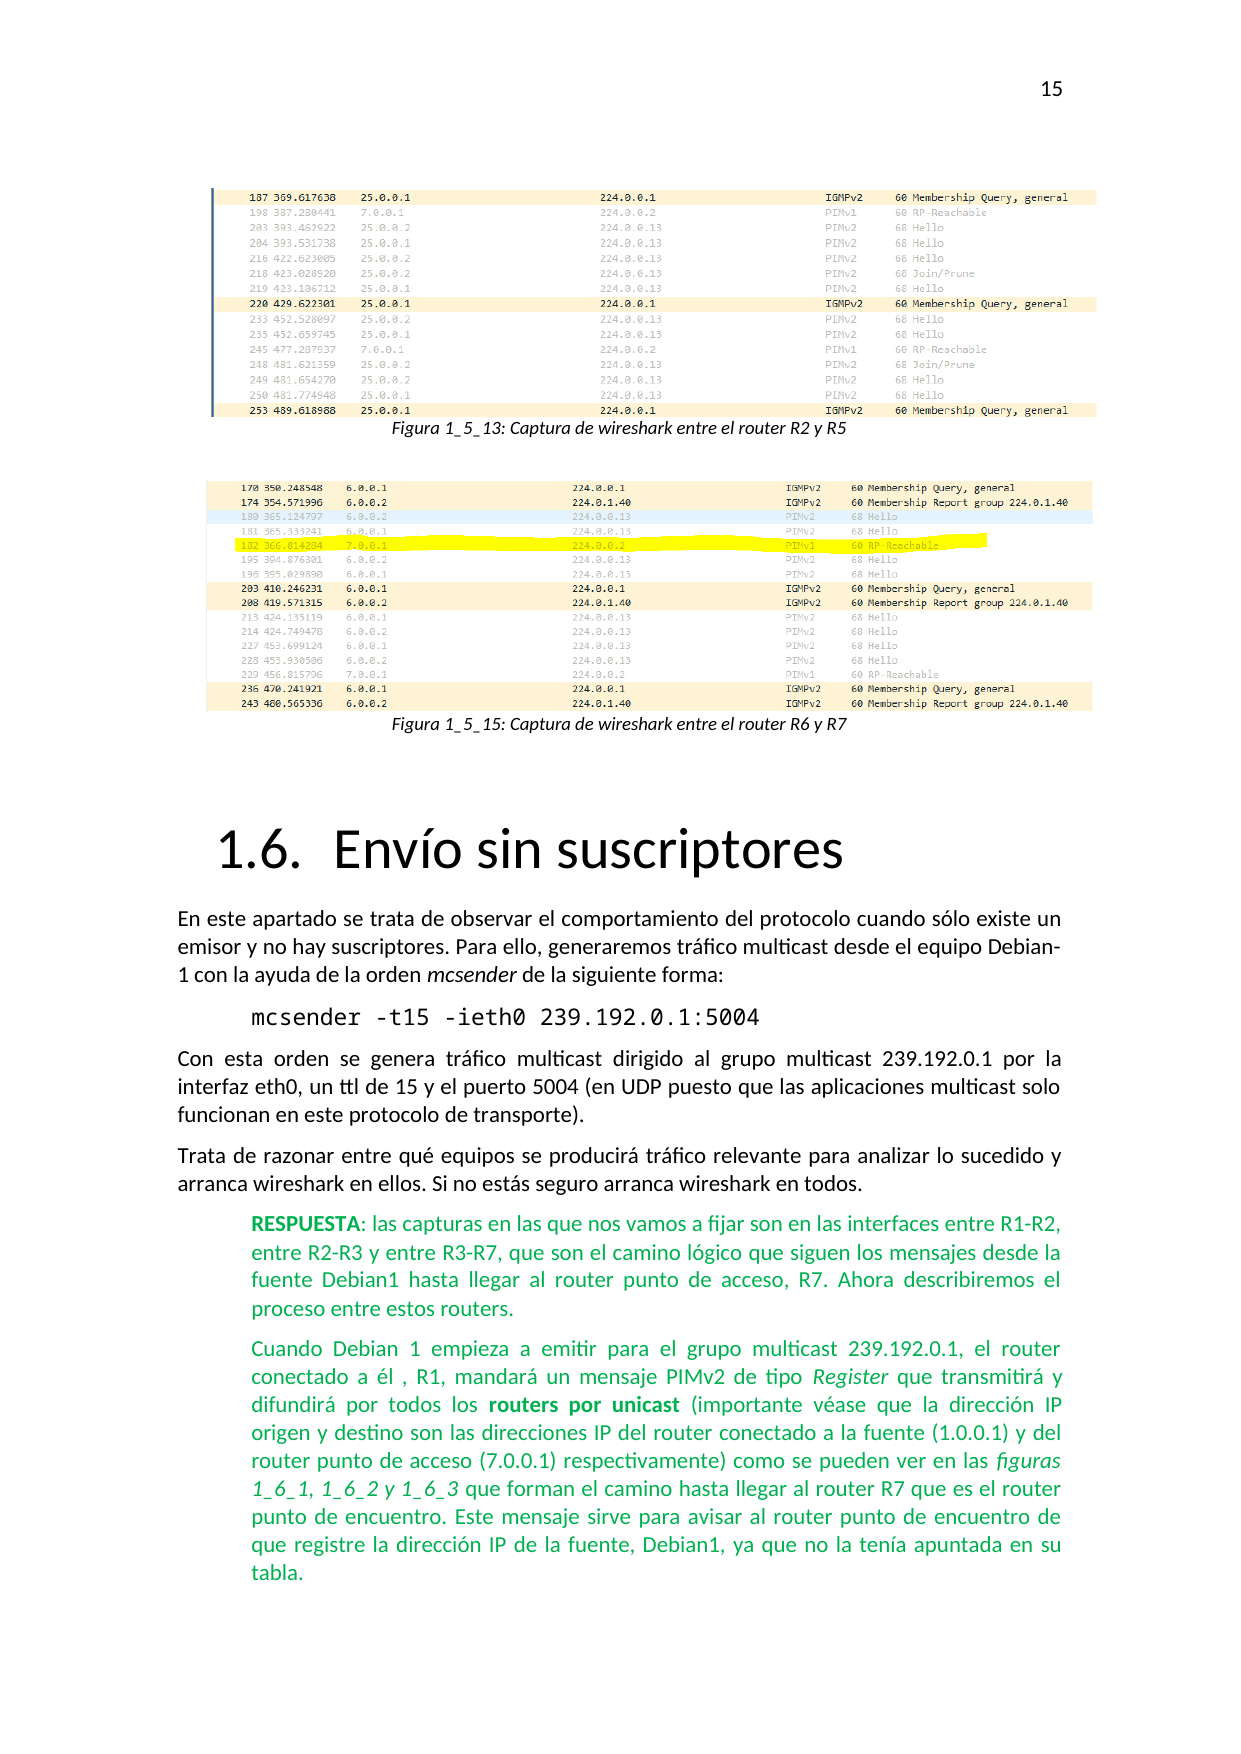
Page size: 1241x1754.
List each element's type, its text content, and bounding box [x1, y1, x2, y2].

text En este apartado se trata de observar el comportamiento del protocolo cuando sólo existe un emisor y no hay suscriptores. Para ello, generaremos tráfico multicast desde el equipo Debian-1 con la ayuda de la orden mcsender de la siguiente forma: [177, 904, 1063, 988]
text Trata de razonar entre qué equipos se producirá tráfico relevante para analizar lo sucedido y arranca wireshark en ellos. Si no estás seguro arranca wireshark en todos. [177, 1141, 1063, 1197]
text Figura 1_5_15: Captura de wireshark entre el router R6 y R7 [177, 463, 1063, 735]
text Con esta orden se genera tráfico multicast dirigido al grupo multicast 239.192.0.1 por la interfaz eth0, un ttl de 15 y el puerto 5004 (en UDP puesto que las aplicaciones multicast solo funcionan en este protocolo de transporte). [177, 1044, 1063, 1128]
text Cuando Debian 1 empieza a emitir para el grupo multicast 239.192.0.1, el router conectado a él , R1, mandará un mensaje PIMv2 de tipo Register que transmitirá y difundirá por todos los routers por unicast (importante véase que la dirección IP origen y destino son las direcciones IP del router conectado a la fuente (1.0.0.1) y del router punto de acceso (7.0.0.1) respectivamente) como se pueden ver en las figuras 1_6_1, 1_6_2 y 1_6_3 que forman el camino hasta llegar al router R7 que es el router punto de encuentro. Este mensaje sirve para avisar al router punto de encuentro de que registre la dirección IP de la fuente, Debian1, ya que no la tenía apuntada en su tabla. [251, 1334, 1063, 1586]
subtitle Envío sin suscriptores [215, 812, 1063, 883]
text mcsender -t15 -ieth0 239.192.0.1:5004 [251, 1001, 1063, 1032]
text RESPUESTA: las capturas en las que nos vamos a fijar son en las interfaces entre R1-R2, entre R2-R3 y entre R3-R7, que son el camino lógico que siguen los mensajes desde la fuente Debian1 hasta llegar al router punto de acceso, R7. Ahora describiremos el proceso entre estos routers. [251, 1209, 1063, 1322]
text Figura 1_5_13: Captura de wireshark entre el router R2 y R5 [177, 176, 1063, 439]
